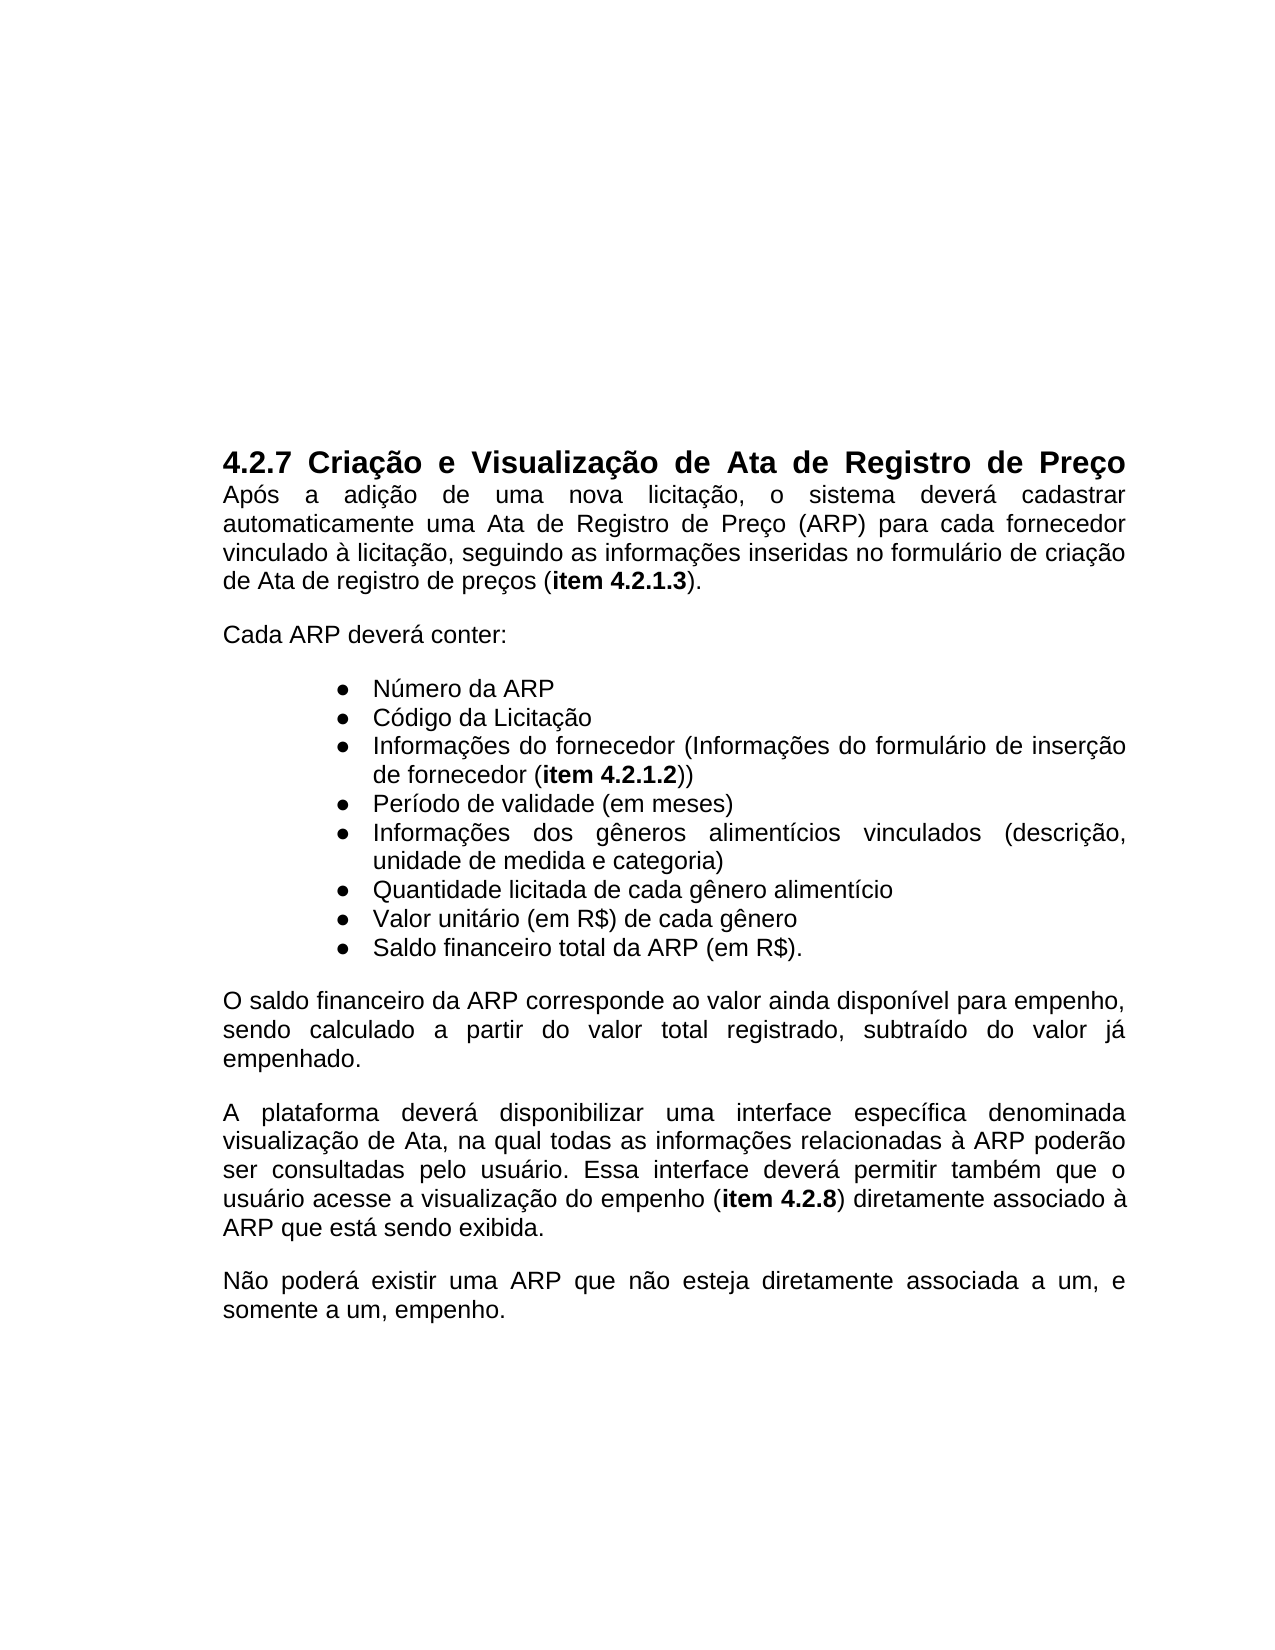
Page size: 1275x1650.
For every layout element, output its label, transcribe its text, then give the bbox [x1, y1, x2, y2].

list Quantidade licitada de cada gênero alimentício [335, 875, 1127, 904]
list Período de validade (em meses) [335, 789, 1127, 818]
list Informações dos gêneros alimentícios vinculados (descrição, unidade de medida e categoria) [335, 818, 1127, 875]
list Valor unitário (em R$) de cada gênero [335, 904, 1127, 933]
list Informações do fornecedor (Informações do formulário de inserção de fornecedor (item 4.2.1.2)) [335, 731, 1127, 789]
list Número da ARP [335, 674, 1127, 703]
text Não poderá existir uma ARP que não esteja diretamente associada a um, e somente a um, empenho. [223, 1266, 1127, 1324]
text 4.2.7 Criação e Visualização de Ata de Registro de Preço Após a adição de uma nova licitação, o sistema deverá cadastrar automaticamente uma Ata de Registro de Preço (ARP) para cada fornecedor vinculado à licitação, seguindo as informações inseridas no formulário de criação de Ata de registro de preços (item 4.2.1.3). [223, 444, 1127, 595]
text Cada ARP deverá conter: [223, 620, 1127, 649]
text O saldo financeiro da ARP corresponde ao valor ainda disponível para empenho, sendo calculado a partir do valor total registrado, subtraído do valor já empenhado. [223, 986, 1127, 1073]
list Código da Licitação [335, 703, 1127, 731]
text A plataforma deverá disponibilizar uma interface específica denominada visualização de Ata, na qual todas as informações relacionadas à ARP poderão ser consultadas pelo usuário. Essa interface deverá permitir também que o usuário acesse a visualização do empenho (item 4.2.8) diretamente associado à ARP que está sendo exibida. [223, 1098, 1127, 1241]
list Saldo financeiro total da ARP (em R$). [335, 933, 1127, 961]
